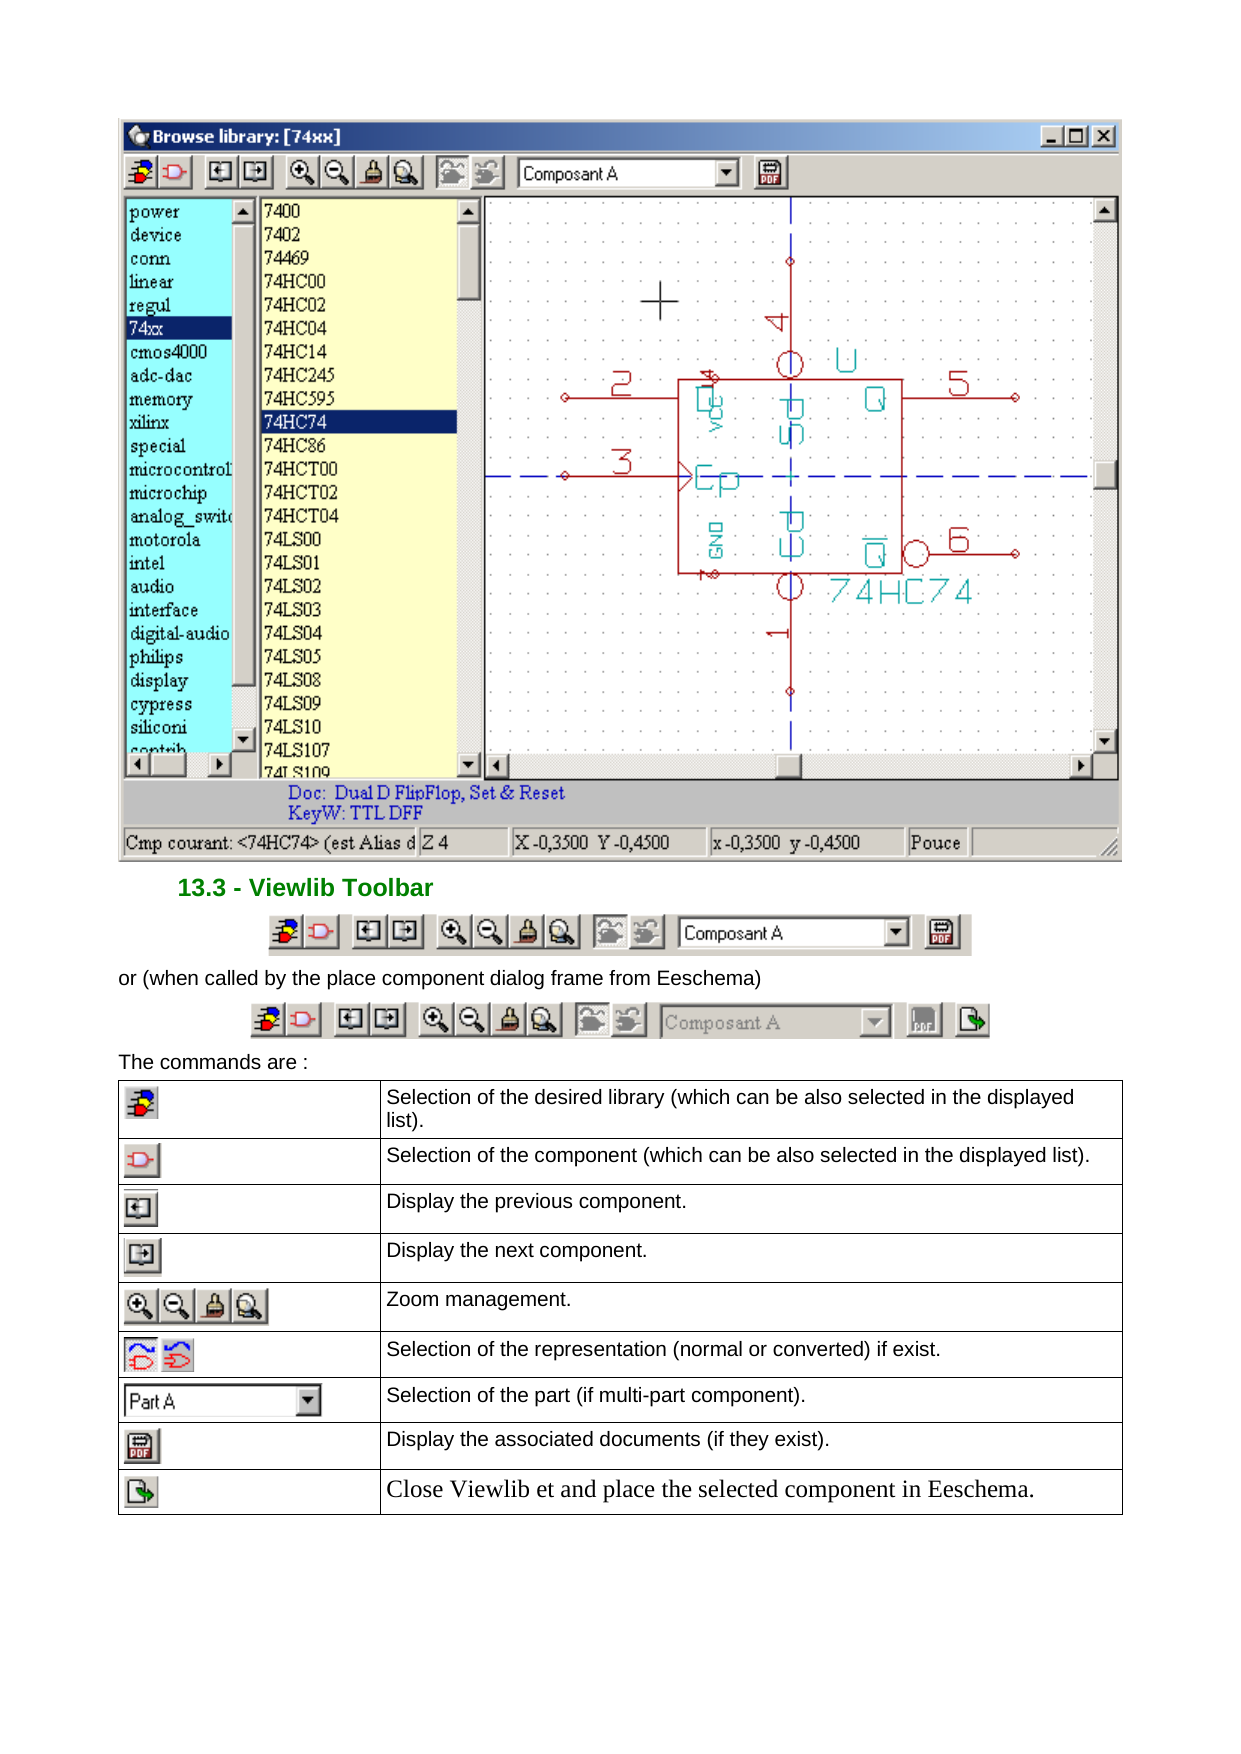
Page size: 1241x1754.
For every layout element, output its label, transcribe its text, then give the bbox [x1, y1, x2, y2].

table_cell [119, 1423, 380, 1469]
text The commands are : [118, 1051, 1122, 1074]
table_header [119, 1081, 380, 1138]
table_cell Close Viewlib et and place the selected component in Eeschema. [381, 1470, 1122, 1514]
table_cell [119, 1234, 380, 1282]
picture [123, 1238, 162, 1277]
table_cell Display the associated documents (if they exist). [381, 1423, 1122, 1469]
table_header Selection of the desired library (which can be also selected in the displayed list). [381, 1081, 1122, 1138]
table_cell Selection of the representation (normal or converted) if exist. [381, 1332, 1122, 1377]
table_cell [119, 1185, 380, 1233]
picture [123, 1189, 159, 1227]
table_cell [119, 1139, 380, 1184]
subtitle Viewlib Toolbar [177, 873, 1122, 901]
picture [118, 118, 1122, 862]
table_cell [119, 1332, 380, 1377]
table_cell Selection of the part (if multi-part component). [381, 1378, 1122, 1422]
picture [250, 1001, 990, 1039]
table_cell Display the next component. [381, 1234, 1122, 1282]
picture [123, 1475, 159, 1508]
table_cell [119, 1283, 380, 1331]
picture [123, 1143, 162, 1178]
table_cell Display the previous component. [381, 1185, 1122, 1233]
picture [123, 1427, 162, 1464]
table_cell [119, 1470, 380, 1514]
table_cell Zoom management. [381, 1283, 1122, 1331]
table_cell [119, 1378, 380, 1422]
text or (when called by the place component dialog frame from Eeschema) [118, 967, 1122, 990]
table_cell Selection of the component (which can be also selected in the displayed list). [381, 1139, 1122, 1184]
picture [123, 1287, 270, 1326]
picture [268, 913, 972, 956]
